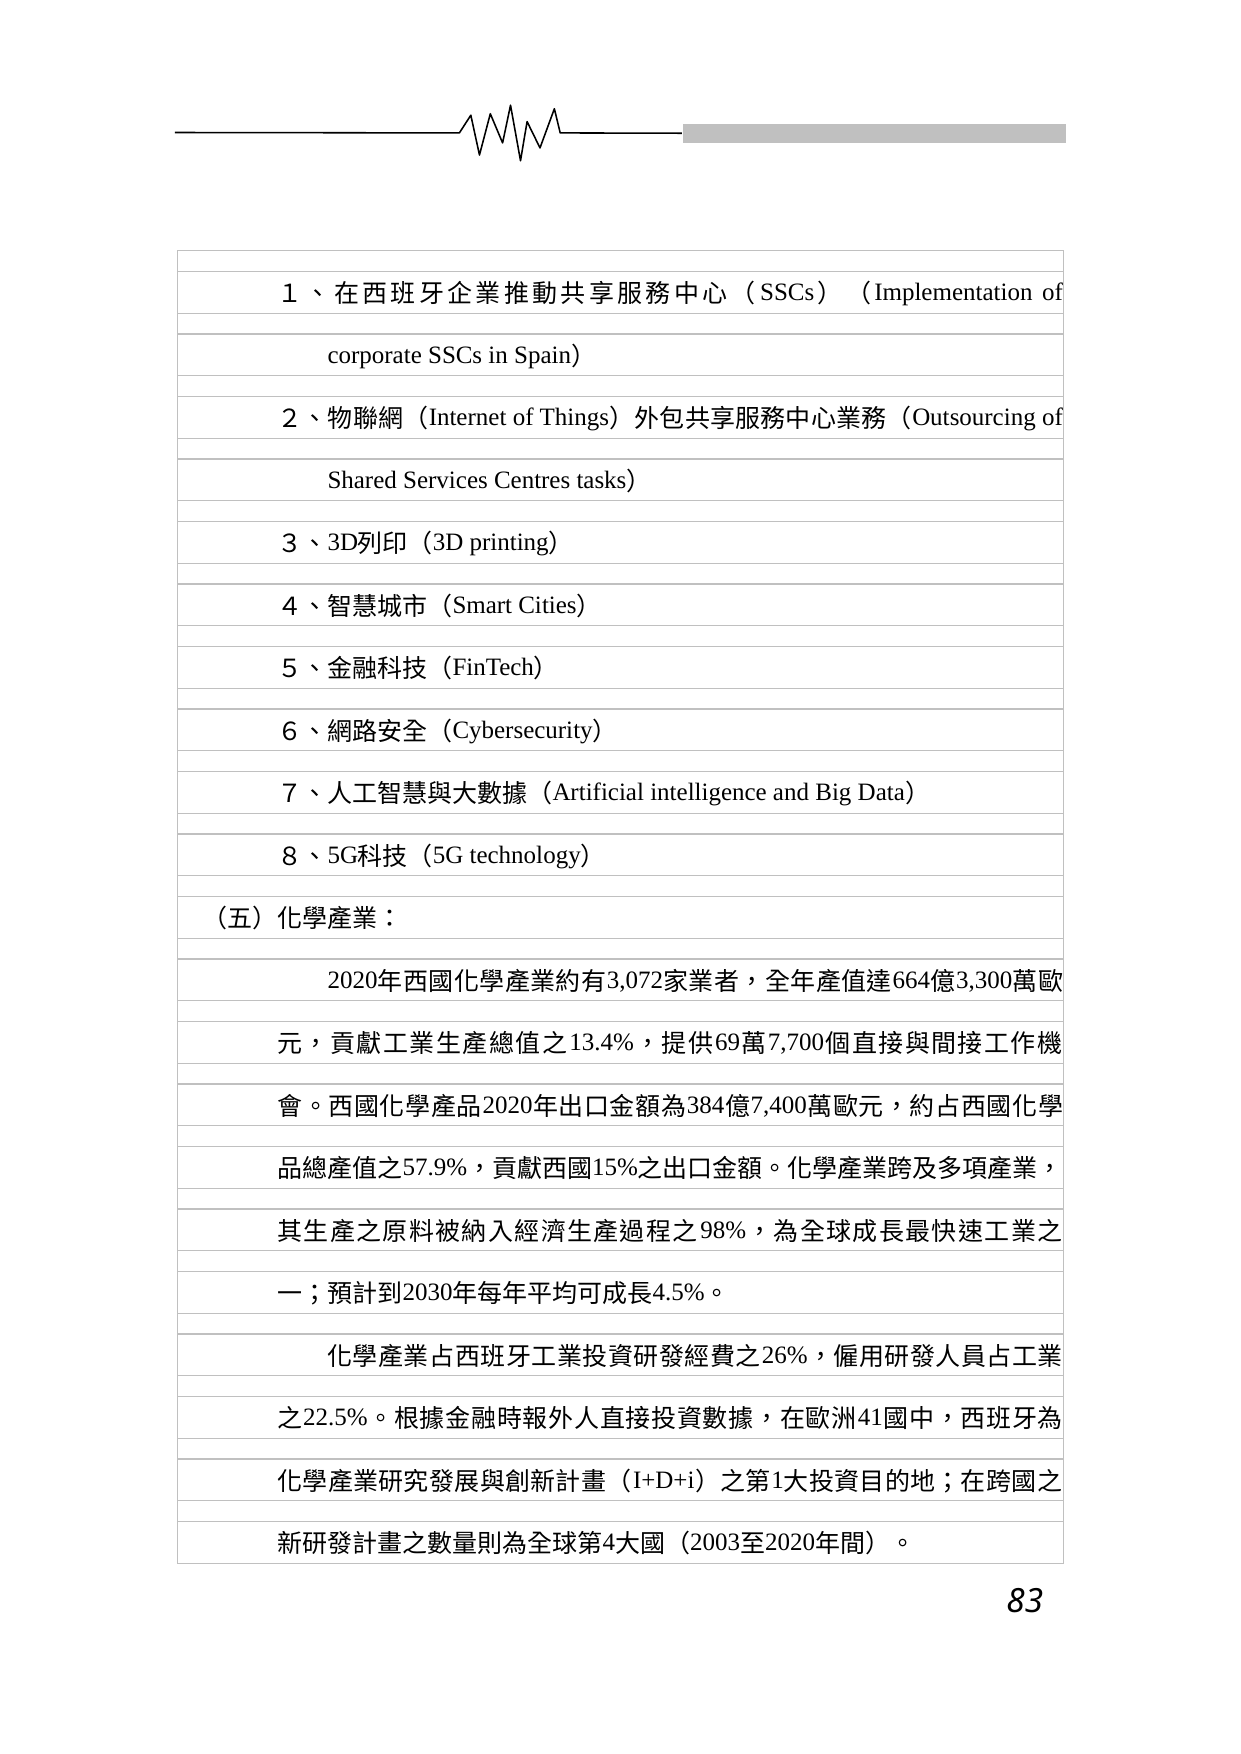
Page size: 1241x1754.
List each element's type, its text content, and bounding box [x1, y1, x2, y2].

text [277, 814, 1063, 833]
text [277, 1314, 1063, 1333]
text ６、網路安全（Cybersecurity） [277, 710, 1063, 750]
text [277, 751, 1063, 771]
text [277, 1251, 1063, 1271]
text [277, 564, 1063, 583]
text [277, 1376, 1063, 1396]
text [277, 939, 1063, 958]
text ２、物聯網（Internet of Things）外包共享服務中心業務（Outsourcing of [277, 397, 1063, 438]
text [277, 1126, 1063, 1146]
text 化學產業占西班牙工業投資研發經費之26%，僱用研發人員占工業 [277, 1335, 1063, 1375]
text 其生產之原料被納入經濟生產過程之98%，為全球成長最快速工業之 [277, 1210, 1063, 1250]
text [277, 1064, 1063, 1083]
text （五）化學產業： [202, 897, 1063, 938]
text [277, 314, 1063, 333]
text 一；預計到2030年每年平均可成長4.5%。 [277, 1272, 1063, 1313]
text 元，貢獻工業生產總值之13.4%，提供69萬7,700個直接與間接工作機 [277, 1022, 1063, 1063]
text [277, 1439, 1063, 1458]
text 2020年西國化學產業約有3,072家業者，全年產值達664億3,300萬歐 [277, 960, 1063, 1000]
text ３、3D列印（3D printing） [277, 522, 1063, 563]
text ５、金融科技（FinTech） [277, 647, 1063, 688]
text [277, 626, 1063, 646]
text [277, 1501, 1063, 1521]
text corporate SSCs in Spain） [277, 335, 1063, 375]
text ８、5G科技（5G technology） [277, 835, 1063, 875]
text 新研發計畫之數量則為全球第4大國（2003至2020年間）。 [277, 1522, 1063, 1563]
text Shared Services Centres tasks） [277, 460, 1063, 500]
text 之22.5%。根據金融時報外人直接投資數據，在歐洲41國中，西班牙為 [277, 1397, 1063, 1438]
text [277, 689, 1063, 708]
text [277, 1001, 1063, 1021]
text [202, 876, 1063, 896]
text ４、智慧城市（Smart Cities） [277, 585, 1063, 625]
text 會。西國化學產品2020年出口金額為384億7,400萬歐元，約占西國化學 [277, 1085, 1063, 1125]
text [277, 376, 1063, 396]
text 化學產業研究發展與創新計畫（I+D+i）之第1大投資目的地；在跨國之 [277, 1460, 1063, 1500]
text １、在西班牙企業推動共享服務中心（SSCs）（Implementation of [277, 272, 1063, 313]
text [277, 439, 1063, 458]
text [277, 251, 1063, 271]
text [277, 501, 1063, 521]
text [277, 1189, 1063, 1208]
text 品總產值之57.9%，貢獻西國15%之出口金額。化學產業跨及多項產業， [277, 1147, 1063, 1188]
text ７、人工智慧與大數據（Artificial intelligence and Big Data） [277, 772, 1063, 813]
